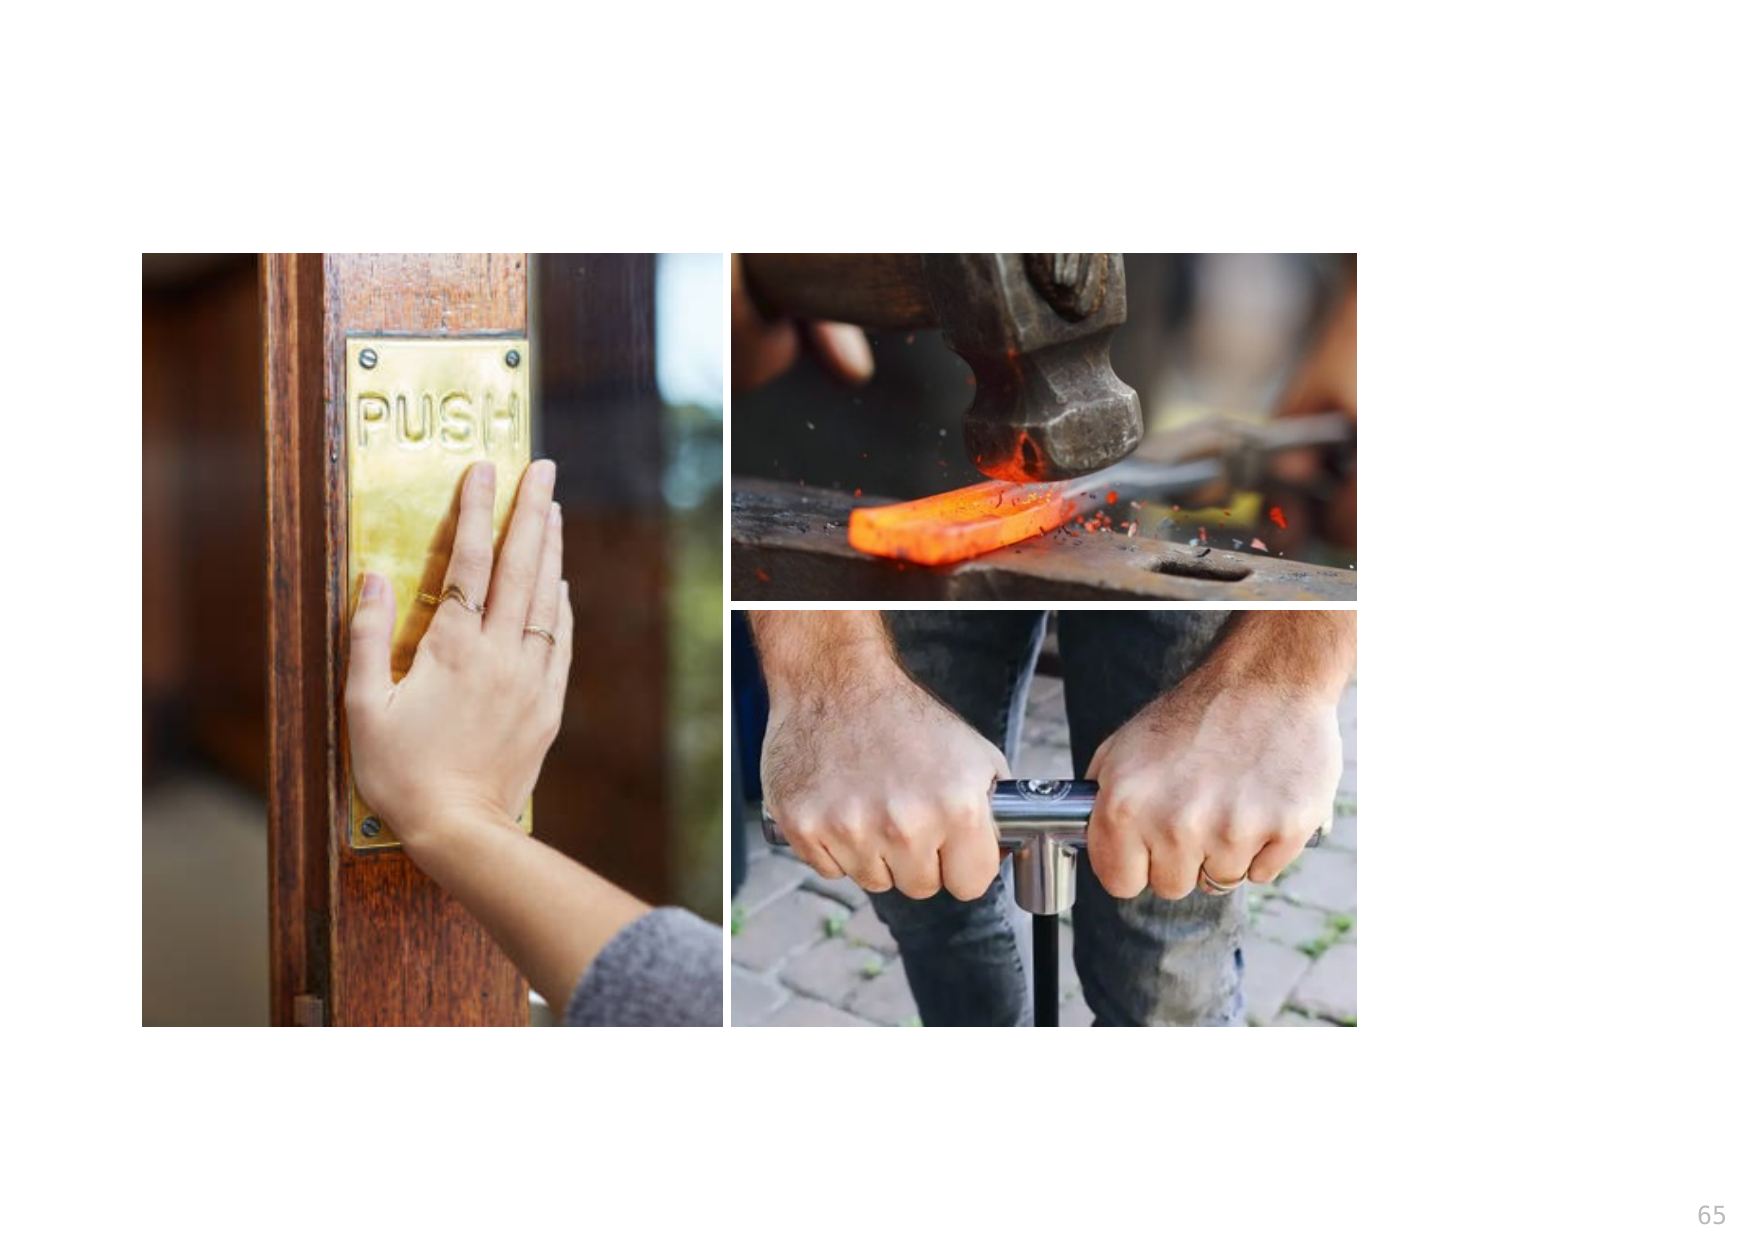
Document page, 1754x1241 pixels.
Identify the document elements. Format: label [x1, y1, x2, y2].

picture [731, 253, 1357, 601]
picture [731, 610, 1357, 1027]
picture [142, 253, 723, 1027]
